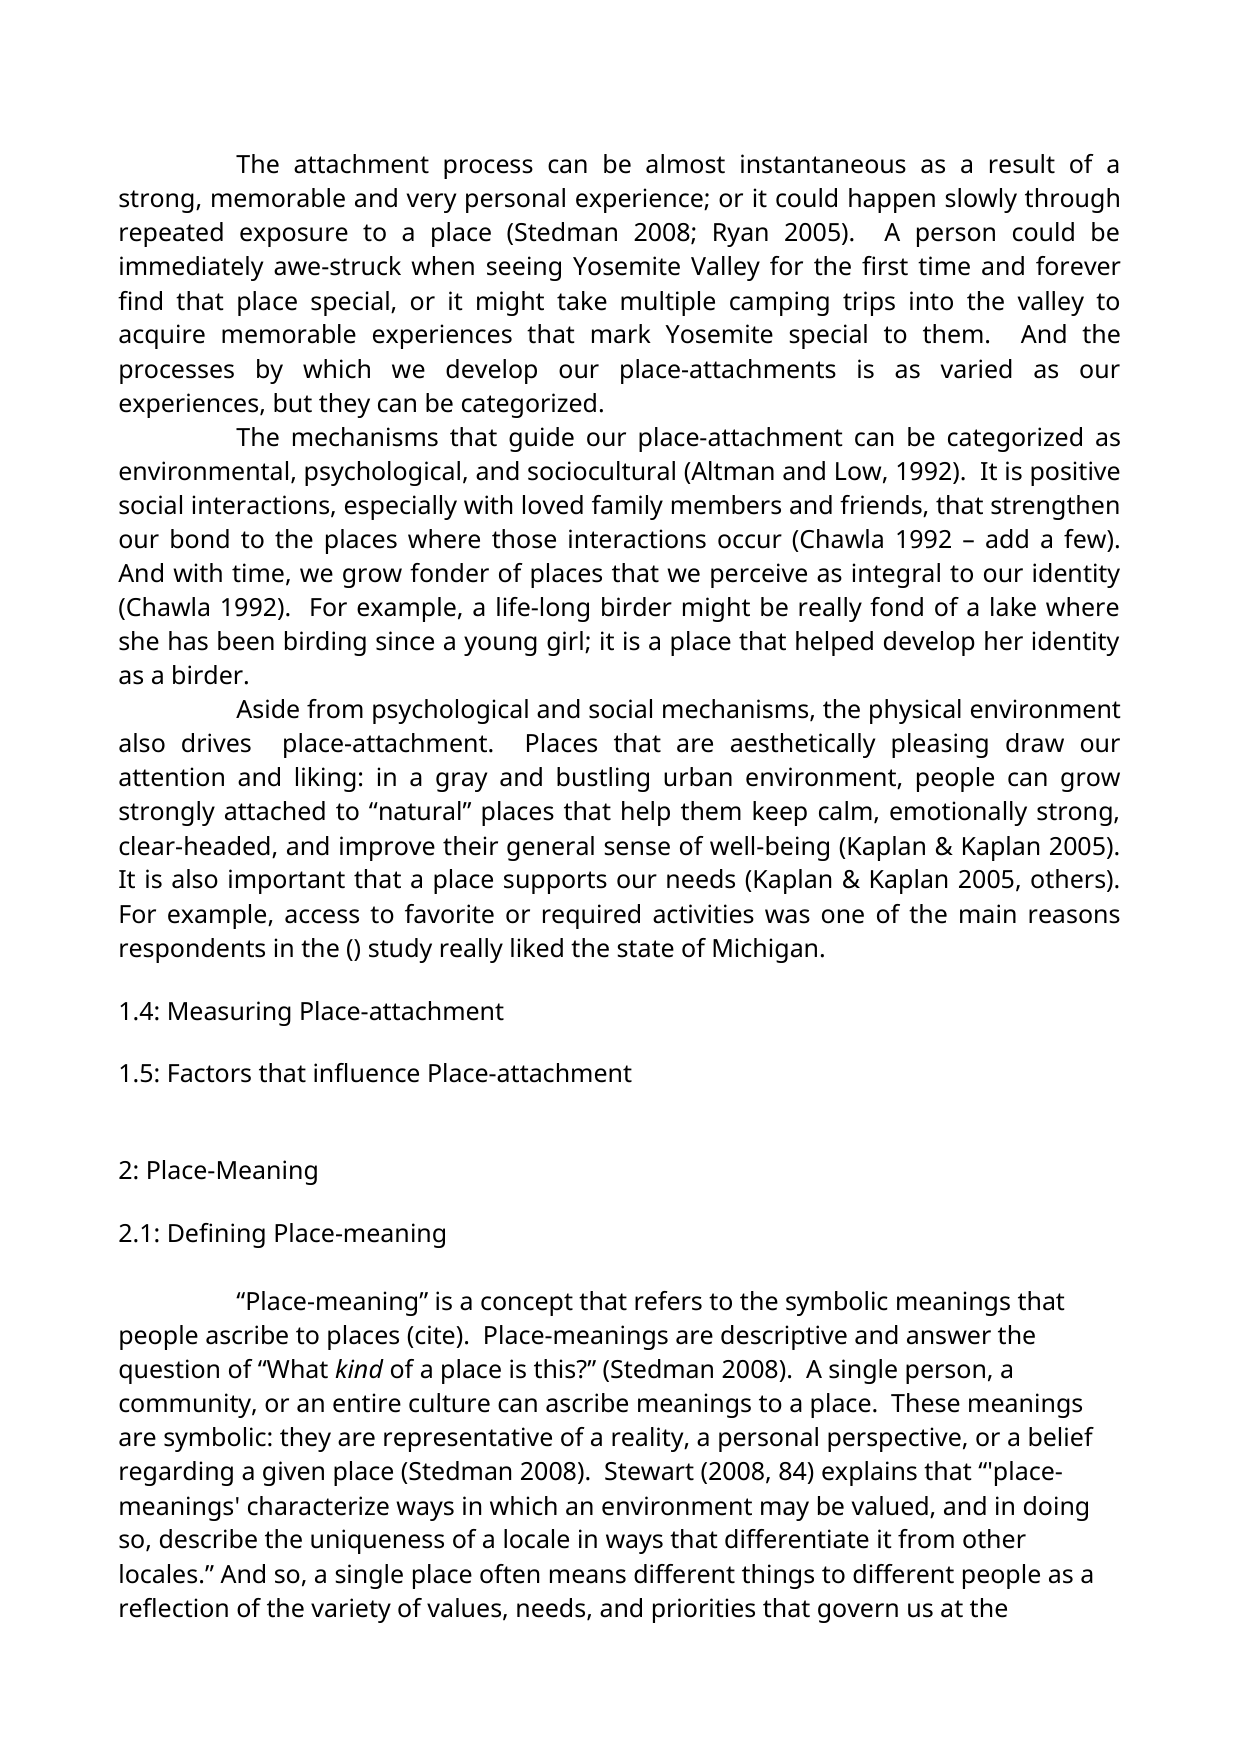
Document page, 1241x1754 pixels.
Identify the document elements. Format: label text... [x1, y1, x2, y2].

text 2: Place-Meaning [118, 1153, 1122, 1187]
text “Place-meaning” is a concept that refers to the symbolic meanings that people ascribe to places (cite). Place-meanings are descriptive and answer the question of “What kind of a place is this?” (Stedman 2008). A single person, a community, or an entire culture can ascribe meanings to a place. These meanings are symbolic: they are representative of a reality, a personal perspective, or a belief regarding a given place (Stedman 2008). Stewart (2008, 84) explains that “'place-meanings' characterize ways in which an environment may be valued, and in doing so, describe the uniqueness of a locale in ways that differentiate it from other locales.” And so, a single place often means different things to different people as a reflection of the variety of values, needs, and priorities that govern us at the [118, 1284, 1122, 1624]
text The mechanisms that guide our place-attachment can be categorized as environmental, psychological, and sociocultural (Altman and Low, 1992). It is positive social interactions, especially with loved family members and friends, that strengthen our bond to the places where those interactions occur (Chawla 1992 – add a few). And with time, we grow fonder of places that we perceive as integral to our identity (Chawla 1992). For example, a life-long birder might be really fond of a lake where she has been birding since a young girl; it is a place that helped develop her identity as a birder. [118, 419, 1122, 692]
text 1.4: Measuring Place-attachment [118, 993, 1122, 1027]
text The attachment process can be almost instantaneous as a result of a strong, memorable and very personal experience; or it could happen slowly through repeated exposure to a place (Stedman 2008; Ryan 2005). A person could be immediately awe-struck when seeing Yosemite Valley for the first time and forever find that place special, or it might take multiple camping trips into the valley to acquire memorable experiences that mark Yosemite special to them. And the processes by which we develop our place-attachments is as varied as our experiences, but they can be categorized. [118, 147, 1122, 419]
text 2.1: Defining Place-meaning [118, 1216, 1122, 1250]
text Aside from psychological and social mechanisms, the physical environment also drives place-attachment. Places that are aesthetically pleasing draw our attention and liking: in a gray and bustling urban environment, people can grow strongly attached to “natural” places that help them keep calm, emotionally strong, clear-headed, and improve their general sense of well-being (Kaplan & Kaplan 2005). It is also important that a place supports our needs (Kaplan & Kaplan 2005, others). For example, access to favorite or required activities was one of the main reasons respondents in the () study really liked the state of Michigan. [118, 692, 1122, 964]
text 1.5: Factors that influence Place-attachment [118, 1056, 1122, 1090]
